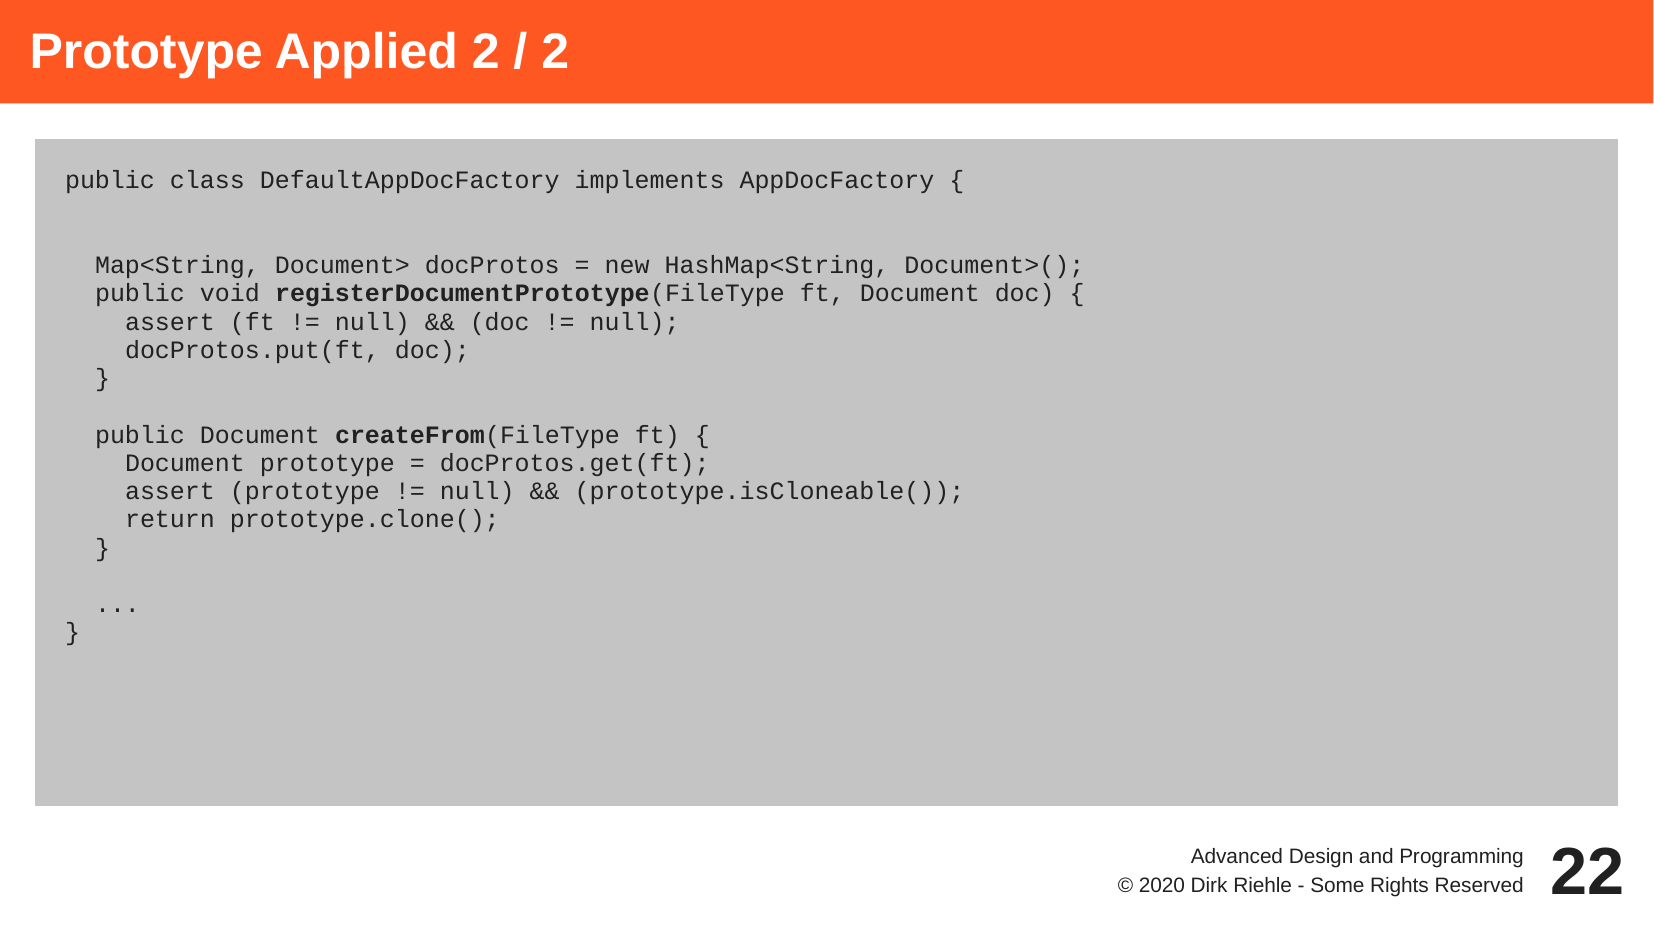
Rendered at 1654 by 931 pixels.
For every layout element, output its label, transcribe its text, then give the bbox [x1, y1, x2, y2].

title Prototype Applied 2 / 2 [0, 0, 1654, 104]
list public class DefaultAppDocFactory implements AppDocFactory { Map<String, Document> docProtos = new HashMap<String, Document>(); public void registerDocumentPrototype(FileType ft, Document doc) { assert (ft != null) && (doc != null); docProtos.put(ft, doc); } public Document createFrom(FileType ft) { Document prototype = docProtos.get(ft); assert (prototype != null) && (prototype.isCloneable()); return prototype.clone(); } ... } [29, 132, 1625, 813]
